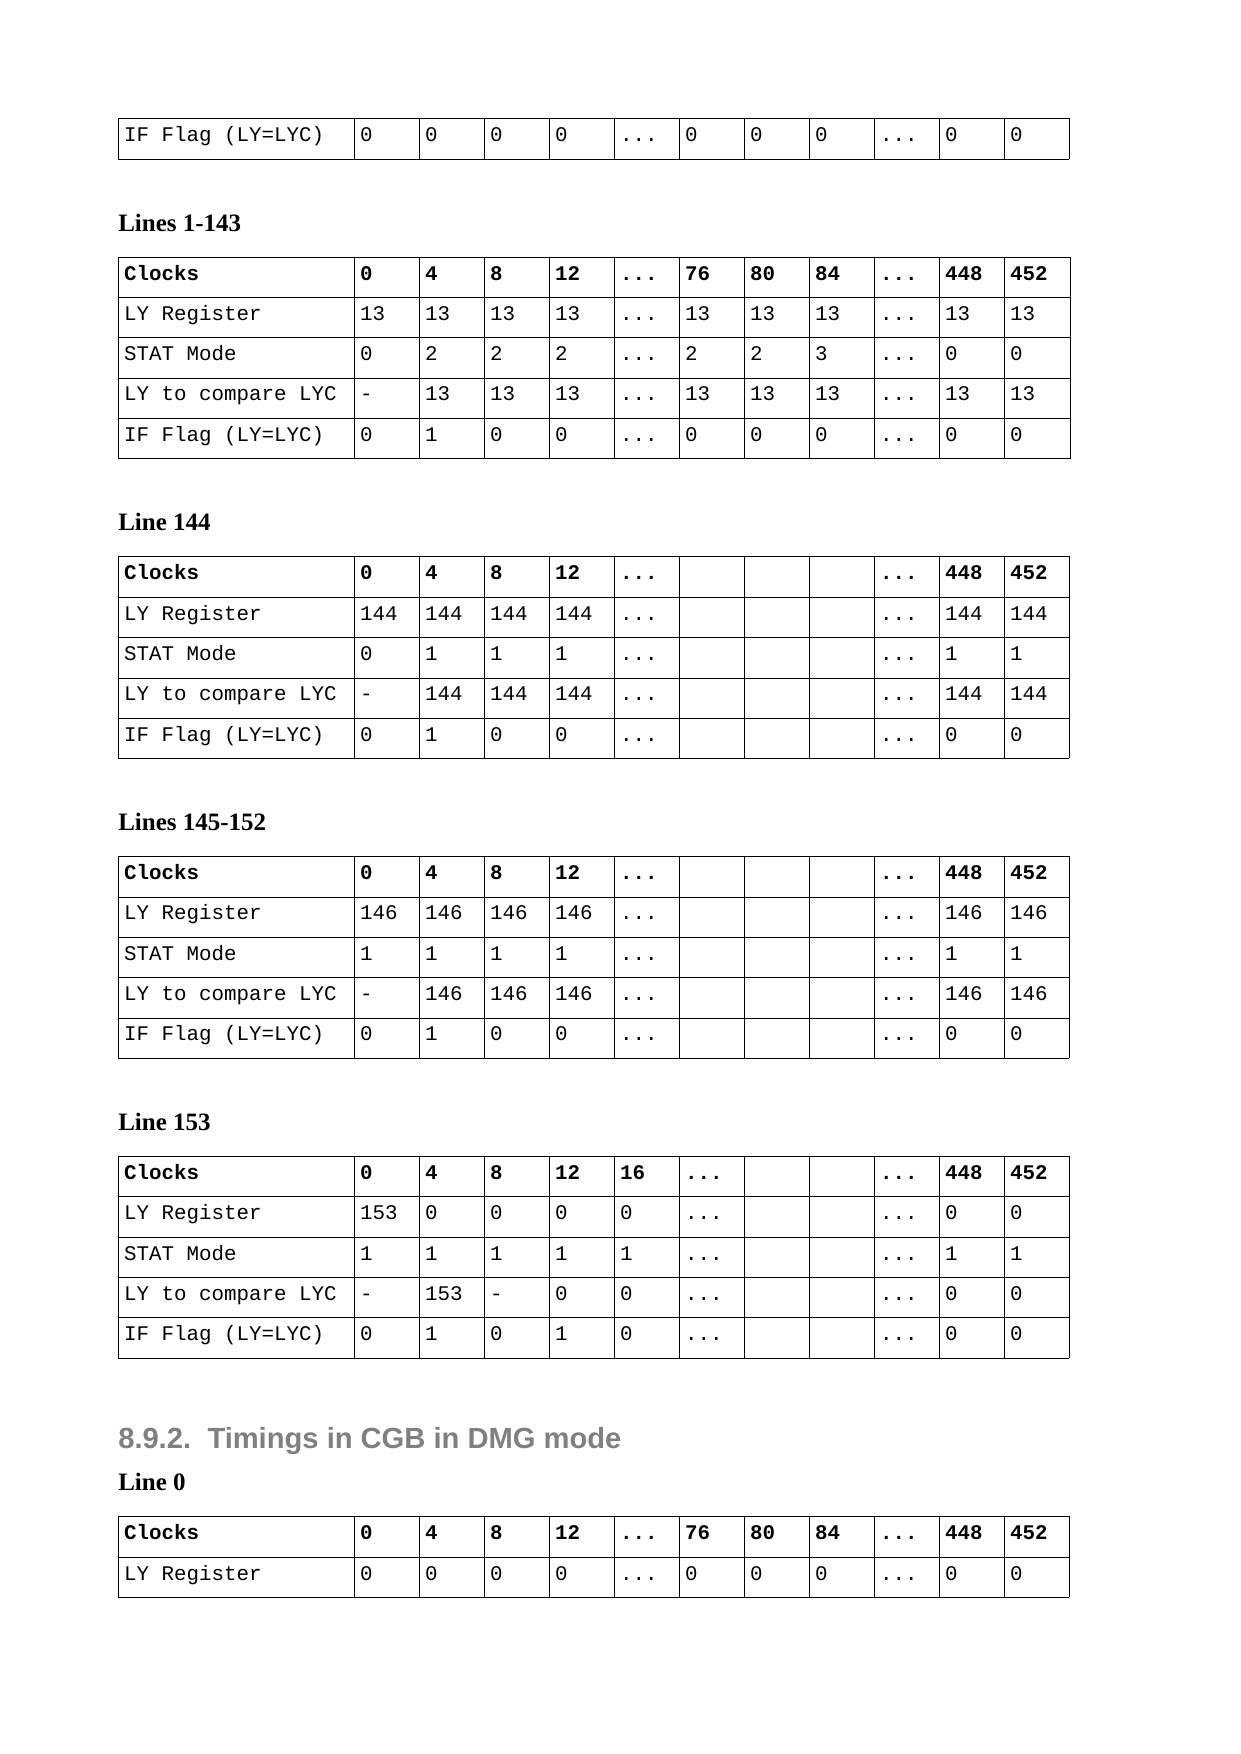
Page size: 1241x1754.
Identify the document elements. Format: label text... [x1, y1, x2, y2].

table_cell 146 [550, 898, 614, 937]
table_cell ... [680, 1197, 744, 1237]
table_cell 0 [485, 419, 549, 458]
table_cell 0 [1005, 1318, 1069, 1358]
table_cell ... [875, 978, 939, 1017]
table_cell 0 [810, 1558, 874, 1597]
table_cell 13 [1005, 298, 1070, 337]
table_cell LY Register [119, 1197, 354, 1237]
table_cell ... [615, 419, 679, 458]
table_cell 13 [810, 298, 874, 337]
table_cell - [485, 1278, 549, 1317]
table_cell 0 [940, 1318, 1004, 1358]
table_cell ... [875, 898, 939, 937]
table_header 452 [1005, 1517, 1069, 1557]
table_header 80 [745, 258, 809, 297]
table_cell ... [615, 338, 679, 378]
table_header ... [875, 258, 939, 297]
table_header 76 [680, 1517, 744, 1557]
table_header [745, 557, 809, 597]
table_cell LY Register [119, 298, 354, 337]
table_cell 146 [355, 898, 419, 937]
table_header 8 [485, 557, 549, 597]
table_cell 13 [355, 298, 419, 337]
table_cell 13 [485, 298, 549, 337]
table_header 448 [940, 1517, 1004, 1557]
table_cell 0 [810, 119, 874, 158]
table_header ... [615, 857, 679, 897]
table_cell IF Flag (LY=LYC) [119, 1019, 354, 1058]
table_cell [745, 598, 809, 637]
table_cell 0 [1005, 1197, 1069, 1237]
table_cell 146 [940, 898, 1004, 937]
table_cell 1 [420, 1238, 484, 1277]
table_header 452 [1005, 258, 1070, 297]
table_cell 146 [420, 898, 484, 937]
table_cell 1 [420, 1019, 484, 1058]
table_cell IF Flag (LY=LYC) [119, 119, 354, 158]
table_cell ... [615, 1558, 679, 1597]
table_header 80 [745, 1517, 809, 1557]
table_cell 0 [485, 119, 549, 158]
table_cell STAT Mode [119, 938, 354, 977]
table_header 0 [355, 1157, 419, 1196]
table_cell 0 [355, 1558, 419, 1597]
table_cell [745, 719, 809, 758]
table_cell 0 [355, 338, 419, 378]
table_cell 13 [550, 298, 614, 337]
table_cell 1 [1005, 1238, 1069, 1277]
table_cell 144 [940, 598, 1004, 637]
table_cell 146 [485, 978, 549, 1017]
table_header Clocks [119, 258, 354, 297]
table_cell [745, 978, 809, 1017]
table_cell ... [875, 1019, 939, 1058]
table_cell 146 [485, 898, 549, 937]
table_cell 0 [355, 1318, 419, 1358]
table_cell 0 [1005, 1558, 1069, 1597]
table_cell 1 [940, 1238, 1004, 1277]
table_cell 0 [745, 419, 809, 458]
table_header Clocks [119, 1157, 354, 1196]
table_cell 0 [940, 1278, 1004, 1317]
table_cell [810, 1019, 874, 1058]
table_cell LY Register [119, 1558, 354, 1597]
table_cell ... [875, 638, 939, 677]
table_cell 1 [420, 719, 484, 758]
table_cell 13 [550, 379, 614, 418]
table_cell [745, 1318, 809, 1358]
table_cell 0 [550, 419, 614, 458]
table_cell ... [875, 719, 939, 758]
table_header 4 [420, 557, 484, 597]
table_cell 0 [940, 719, 1004, 758]
table_cell LY to compare LYC [119, 978, 354, 1017]
table_cell ... [615, 938, 679, 977]
table_cell 0 [485, 1197, 549, 1237]
table_cell 146 [420, 978, 484, 1017]
table_cell 144 [485, 598, 549, 637]
table_cell STAT Mode [119, 1238, 354, 1277]
table_header 452 [1005, 557, 1069, 597]
table_cell 0 [745, 119, 809, 158]
subtitle Timings in CGB in DMG mode [118, 1421, 1122, 1455]
table_cell 2 [420, 338, 484, 378]
table_cell 0 [550, 1019, 614, 1058]
table_cell 144 [1005, 598, 1069, 637]
table_header 452 [1005, 857, 1069, 897]
table_cell 0 [550, 719, 614, 758]
table_header [745, 857, 809, 897]
table_cell 144 [940, 679, 1004, 718]
table_cell ... [680, 1318, 744, 1358]
table_cell ... [875, 1318, 939, 1358]
table_cell 1 [1005, 938, 1069, 977]
table_cell 0 [1005, 1019, 1069, 1058]
table_cell 0 [420, 1197, 484, 1237]
table_cell ... [615, 119, 679, 158]
table_cell 1 [615, 1238, 679, 1277]
table_header 448 [940, 258, 1004, 297]
table_header 0 [355, 557, 419, 597]
table_cell 1 [485, 1238, 549, 1277]
table_cell [680, 719, 744, 758]
table_cell ... [615, 1019, 679, 1058]
table_header 0 [355, 857, 419, 897]
table_cell [810, 719, 874, 758]
table_cell 0 [680, 119, 744, 158]
table_cell 1 [420, 638, 484, 677]
table_cell 3 [810, 338, 874, 378]
table_cell - [355, 1278, 419, 1317]
table_cell 13 [940, 298, 1004, 337]
table_header [680, 557, 744, 597]
table_cell 0 [615, 1318, 679, 1358]
table_cell 0 [745, 1558, 809, 1597]
table_header ... [875, 557, 939, 597]
table_cell [745, 1019, 809, 1058]
table_cell 144 [485, 679, 549, 718]
table_cell 0 [1005, 119, 1069, 158]
table_cell 0 [1005, 719, 1069, 758]
table_cell 0 [810, 419, 874, 458]
table_cell [745, 638, 809, 677]
table_cell 1 [485, 638, 549, 677]
table_cell 1 [550, 938, 614, 977]
table_cell [745, 679, 809, 718]
table_cell 1 [550, 1318, 614, 1358]
table_header 12 [550, 857, 614, 897]
table_cell ... [615, 719, 679, 758]
table_header 12 [550, 258, 614, 297]
table_header ... [875, 857, 939, 897]
table_header 76 [680, 258, 744, 297]
table_cell 2 [745, 338, 809, 378]
table_cell LY Register [119, 898, 354, 937]
table_cell STAT Mode [119, 338, 354, 378]
table_cell [680, 938, 744, 977]
table_header [745, 1157, 809, 1196]
table_header 4 [420, 1157, 484, 1196]
table_cell 1 [420, 419, 484, 458]
table_cell ... [615, 898, 679, 937]
table_header 8 [485, 1157, 549, 1196]
table_cell ... [615, 638, 679, 677]
table_cell 0 [1005, 1278, 1069, 1317]
table_cell [745, 938, 809, 977]
table_cell 0 [485, 1019, 549, 1058]
table_cell 0 [355, 119, 419, 158]
table_cell ... [615, 978, 679, 1017]
table_cell ... [875, 1558, 939, 1597]
table_cell 0 [485, 1558, 549, 1597]
table_cell ... [875, 298, 939, 337]
table_cell [810, 1197, 874, 1237]
table_cell 1 [550, 638, 614, 677]
table_cell 1 [940, 638, 1004, 677]
table_cell 1 [355, 1238, 419, 1277]
table_cell LY to compare LYC [119, 679, 354, 718]
table_cell 0 [355, 638, 419, 677]
text Line 0 [118, 1467, 1122, 1496]
table_header [810, 857, 874, 897]
table_cell 146 [1005, 898, 1069, 937]
table_cell ... [615, 598, 679, 637]
table_cell 2 [680, 338, 744, 378]
table_header Clocks [119, 557, 354, 597]
table_header [810, 1157, 874, 1196]
table_cell ... [875, 1278, 939, 1317]
table_cell IF Flag (LY=LYC) [119, 1318, 354, 1358]
table_cell ... [875, 419, 939, 458]
table_cell ... [875, 679, 939, 718]
table_header ... [615, 557, 679, 597]
table_header ... [615, 258, 679, 297]
table_cell ... [680, 1278, 744, 1317]
table_cell ... [875, 598, 939, 637]
table_cell 1 [420, 938, 484, 977]
table_cell 13 [680, 379, 744, 418]
table_cell [745, 1238, 809, 1277]
table_header 8 [485, 1517, 549, 1557]
table_header 4 [420, 258, 484, 297]
table_cell [810, 898, 874, 937]
table_cell 146 [940, 978, 1004, 1017]
table_cell 146 [550, 978, 614, 1017]
table_cell 13 [810, 379, 874, 418]
table_cell 0 [550, 1278, 614, 1317]
table_cell ... [875, 938, 939, 977]
table_header 0 [355, 258, 419, 297]
table_cell 13 [940, 379, 1004, 418]
text Line 144 [118, 507, 1122, 536]
table_cell 144 [1005, 679, 1069, 718]
table_cell 13 [745, 379, 809, 418]
table_header 4 [420, 1517, 484, 1557]
table_cell [810, 679, 874, 718]
table_cell [810, 978, 874, 1017]
table_cell 1 [355, 938, 419, 977]
table_cell ... [680, 1238, 744, 1277]
table_cell 0 [485, 1318, 549, 1358]
table_cell [680, 638, 744, 677]
table_cell 0 [550, 1558, 614, 1597]
table_cell [810, 1238, 874, 1277]
table_cell ... [875, 1238, 939, 1277]
table_cell 153 [420, 1278, 484, 1317]
table_header ... [615, 1517, 679, 1557]
table_cell 0 [355, 419, 419, 458]
table_cell - [355, 978, 419, 1017]
table_cell 13 [420, 298, 484, 337]
table_cell 1 [420, 1318, 484, 1358]
table_cell 13 [680, 298, 744, 337]
table_cell 0 [485, 719, 549, 758]
table_cell 144 [420, 679, 484, 718]
table_cell [745, 1197, 809, 1237]
table_cell 13 [420, 379, 484, 418]
table_cell [810, 1318, 874, 1358]
table_cell [680, 598, 744, 637]
table_cell 0 [940, 1019, 1004, 1058]
table_cell 0 [420, 1558, 484, 1597]
table_header ... [875, 1157, 939, 1196]
table_cell LY to compare LYC [119, 379, 354, 418]
table_cell [745, 1278, 809, 1317]
table_header 8 [485, 258, 549, 297]
table_header 4 [420, 857, 484, 897]
table_cell 0 [1005, 338, 1070, 378]
table_cell STAT Mode [119, 638, 354, 677]
table_cell 0 [940, 338, 1004, 378]
table_cell [810, 938, 874, 977]
table_cell 2 [485, 338, 549, 378]
table_cell [680, 898, 744, 937]
table_header ... [875, 1517, 939, 1557]
table_header 452 [1005, 1157, 1069, 1196]
table_cell 0 [940, 419, 1004, 458]
table_cell 144 [420, 598, 484, 637]
table_cell [680, 978, 744, 1017]
table_cell LY to compare LYC [119, 1278, 354, 1317]
table_cell 0 [940, 119, 1004, 158]
table_cell [680, 679, 744, 718]
table_cell 0 [355, 1019, 419, 1058]
table_header [810, 557, 874, 597]
table_header 12 [550, 1517, 614, 1557]
table_header 84 [810, 1517, 874, 1557]
table_cell 144 [550, 598, 614, 637]
table_header 448 [940, 857, 1004, 897]
table_cell 0 [420, 119, 484, 158]
table_cell [810, 1278, 874, 1317]
table_header ... [680, 1157, 744, 1196]
table_header Clocks [119, 857, 354, 897]
table_cell IF Flag (LY=LYC) [119, 719, 354, 758]
table_cell - [355, 379, 419, 418]
table_cell LY Register [119, 598, 354, 637]
table_cell 0 [550, 1197, 614, 1237]
table_cell 1 [940, 938, 1004, 977]
table_cell 146 [1005, 978, 1069, 1017]
table_cell [810, 598, 874, 637]
table_cell 0 [680, 419, 744, 458]
table_header 84 [810, 258, 874, 297]
table_cell 153 [355, 1197, 419, 1237]
table_cell 144 [550, 679, 614, 718]
table_cell ... [875, 1197, 939, 1237]
table_header 0 [355, 1517, 419, 1557]
table_cell 13 [1005, 379, 1070, 418]
table_header 448 [940, 557, 1004, 597]
table_cell ... [615, 679, 679, 718]
table_header [680, 857, 744, 897]
table_cell 0 [550, 119, 614, 158]
table_cell 0 [940, 1558, 1004, 1597]
table_cell 13 [745, 298, 809, 337]
table_cell [745, 898, 809, 937]
table_cell 0 [615, 1278, 679, 1317]
table_cell ... [875, 119, 939, 158]
table_cell [680, 1019, 744, 1058]
table_cell 1 [485, 938, 549, 977]
table_cell ... [875, 379, 939, 418]
table_cell 0 [615, 1197, 679, 1237]
table_cell [810, 638, 874, 677]
table_cell ... [875, 338, 939, 378]
text Lines 145-152 [118, 807, 1122, 836]
table_cell IF Flag (LY=LYC) [119, 419, 354, 458]
table_cell 0 [1005, 419, 1070, 458]
table_cell ... [615, 379, 679, 418]
table_header 8 [485, 857, 549, 897]
text Line 153 [118, 1107, 1122, 1136]
table_cell 144 [355, 598, 419, 637]
table_cell 0 [680, 1558, 744, 1597]
table_cell - [355, 679, 419, 718]
table_cell 2 [550, 338, 614, 378]
table_cell 1 [1005, 638, 1069, 677]
table_header 448 [940, 1157, 1004, 1196]
table_cell 0 [355, 719, 419, 758]
text Lines 1-143 [118, 208, 1122, 236]
table_cell ... [615, 298, 679, 337]
table_cell 13 [485, 379, 549, 418]
table_header Clocks [119, 1517, 354, 1557]
table_header 16 [615, 1157, 679, 1196]
table_cell 1 [550, 1238, 614, 1277]
table_header 12 [550, 557, 614, 597]
table_header 12 [550, 1157, 614, 1196]
table_cell 0 [940, 1197, 1004, 1237]
